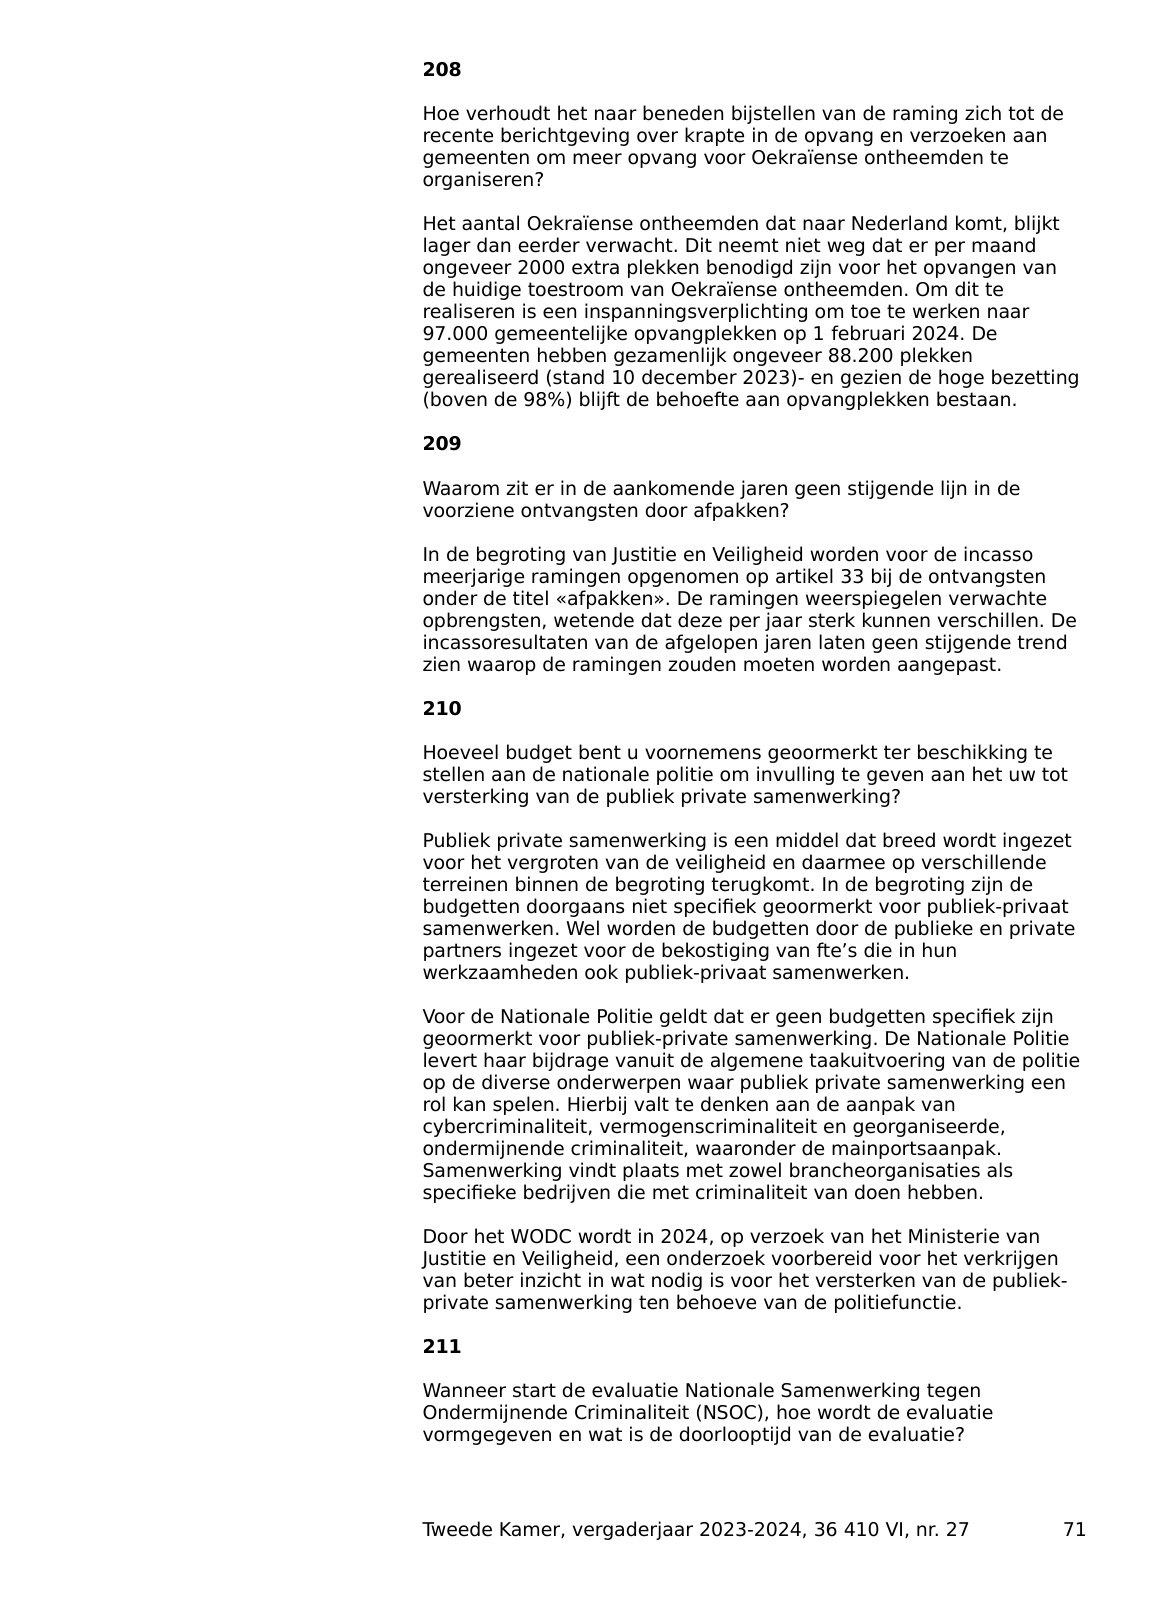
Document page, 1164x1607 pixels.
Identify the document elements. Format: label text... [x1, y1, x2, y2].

subtitle 211 [422, 1336, 1087, 1358]
text Wanneer start de evaluatie Nationale Samenwerking tegen Ondermijnende Criminaliteit (NSOC), hoe wordt de evaluatie vormgegeven en wat is de doorlooptijd van de evaluatie? [422, 1380, 1087, 1446]
text Hoeveel budget bent u voornemens geoormerkt ter beschikking te stellen aan de nationale politie om invulling te geven aan het uw tot versterking van de publiek private samenwerking? [422, 742, 1087, 808]
subtitle 209 [422, 433, 1087, 455]
text Waarom zit er in de aankomende jaren geen stijgende lijn in de voorziene ontvangsten door afpakken? [422, 477, 1087, 521]
subtitle 210 [422, 698, 1087, 720]
text Publiek private samenwerking is een middel dat breed wordt ingezet voor het vergroten van de veiligheid en daarmee op verschillende terreinen binnen de begroting terugkomt. In de begroting zijn de budgetten doorgaans niet specifiek geoormerkt voor publiek-privaat samenwerken. Wel worden de budgetten door de publieke en private partners ingezet voor de bekostiging van fte’s die in hun werkzaamheden ook publiek-privaat samenwerken. [422, 830, 1087, 984]
text Voor de Nationale Politie geldt dat er geen budgetten specifiek zijn geoormerkt voor publiek-private samenwerking. De Nationale Politie levert haar bijdrage vanuit de algemene taakuitvoering van de politie op de diverse onderwerpen waar publiek private samenwerking een rol kan spelen. Hierbij valt te denken aan de aanpak van cybercriminaliteit, vermogenscriminaliteit en georganiseerde, ondermijnende criminaliteit, waaronder de mainportsaanpak. Samenwerking vindt plaats met zowel brancheorganisaties als specifieke bedrijven die met criminaliteit van doen hebben. [422, 1006, 1087, 1204]
text In de begroting van Justitie en Veiligheid worden voor de incasso meerjarige ramingen opgenomen op artikel 33 bij de ontvangsten onder de titel «afpakken». De ramingen weerspiegelen verwachte opbrengsten, wetende dat deze per jaar sterk kunnen verschillen. De incassoresultaten van de afgelopen jaren laten geen stijgende trend zien waarop de ramingen zouden moeten worden aangepast. [422, 544, 1087, 676]
subtitle 208 [422, 59, 1087, 81]
text Hoe verhoudt het naar beneden bijstellen van de raming zich tot de recente berichtgeving over krapte in de opvang en verzoeken aan gemeenten om meer opvang voor Oekraïense ontheemden te organiseren? [422, 103, 1087, 191]
text Het aantal Oekraïense ontheemden dat naar Nederland komt, blijkt lager dan eerder verwacht. Dit neemt niet weg dat er per maand ongeveer 2000 extra plekken benodigd zijn voor het opvangen van de huidige toestroom van Oekraïense ontheemden. Om dit te realiseren is een inspanningsverplichting om toe te werken naar 97.000 gemeentelijke opvangplekken op 1 februari 2024. De gemeenten hebben gezamenlijk ongeveer 88.200 plekken gerealiseerd (stand 10 december 2023)- en gezien de hoge bezetting (boven de 98%) blijft de behoefte aan opvangplekken bestaan. [422, 213, 1087, 411]
text Door het WODC wordt in 2024, op verzoek van het Ministerie van Justitie en Veiligheid, een onderzoek voorbereid voor het verkrijgen van beter inzicht in wat nodig is voor het versterken van de publiek-private samenwerking ten behoeve van de politiefunctie. [422, 1226, 1087, 1314]
